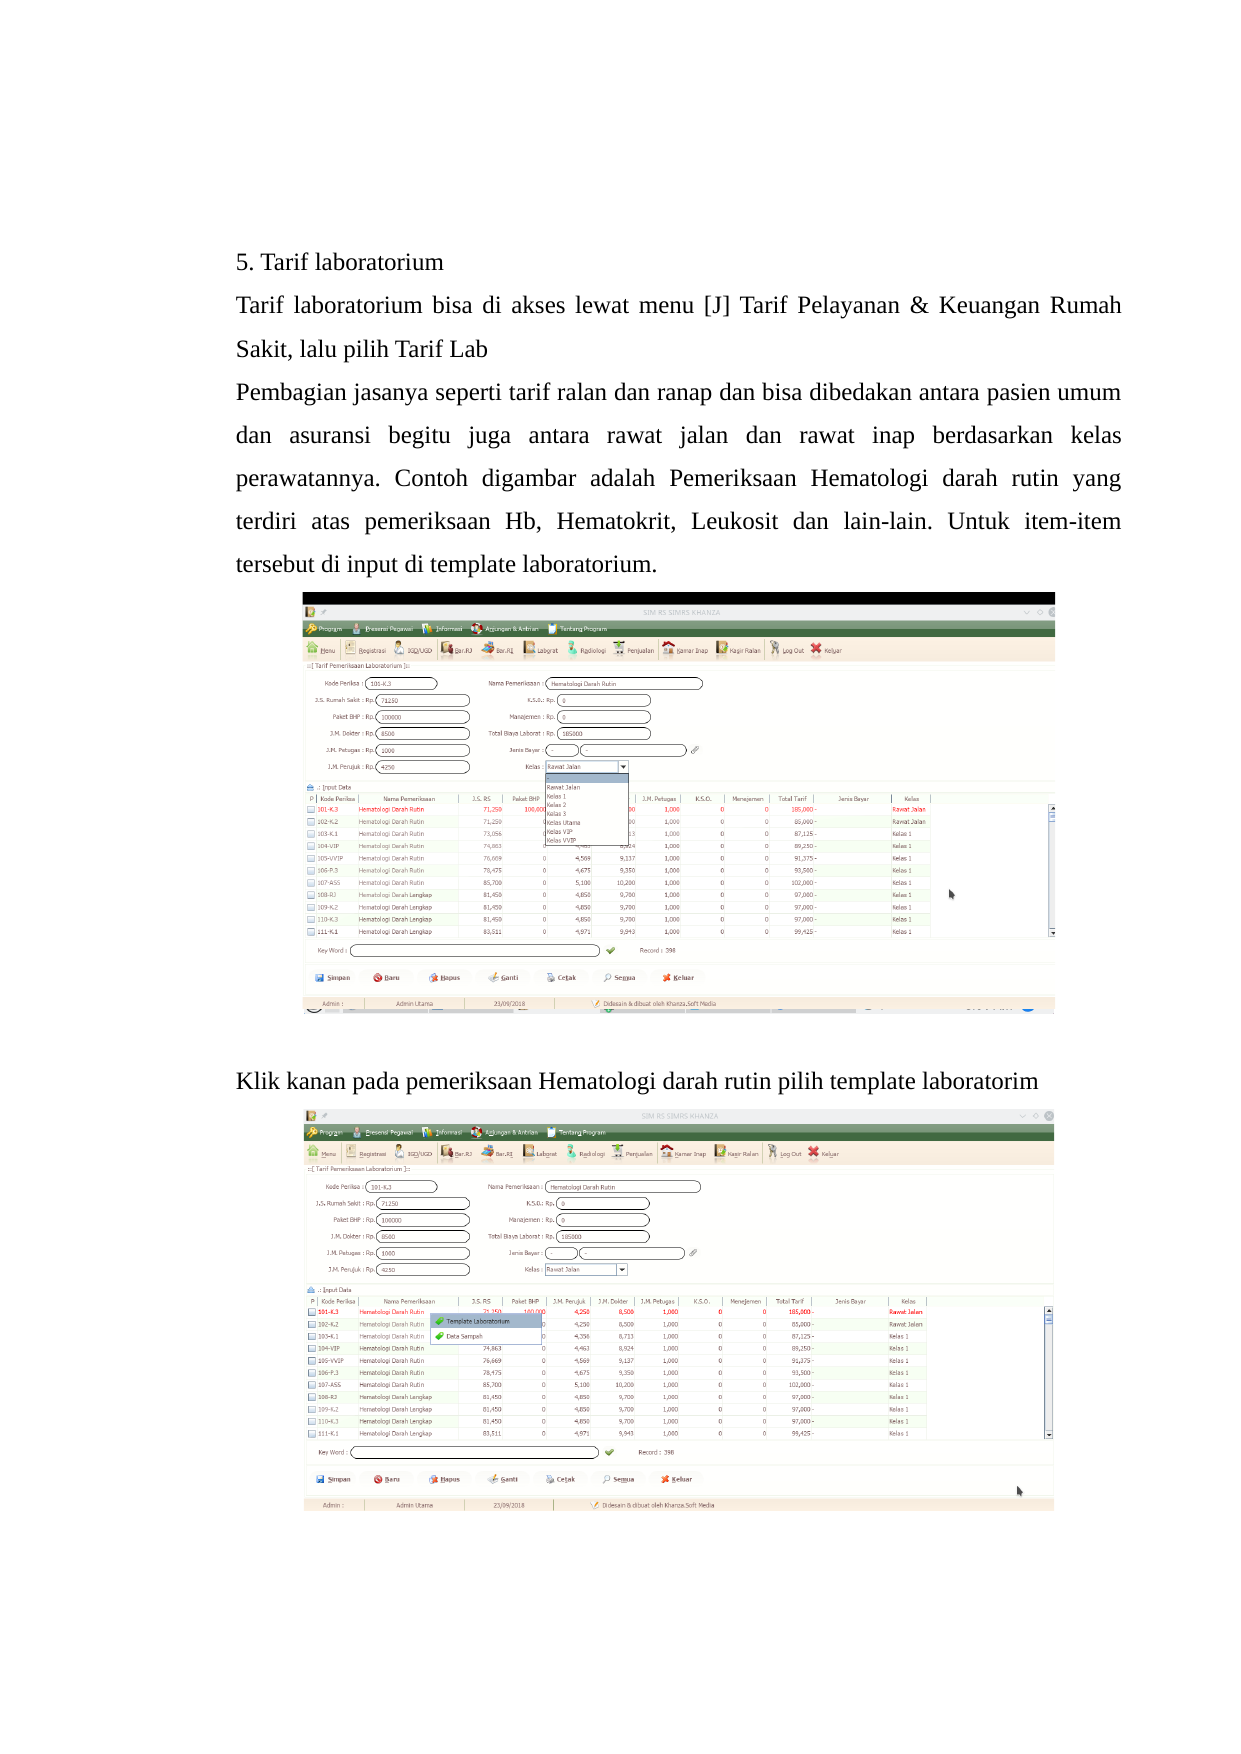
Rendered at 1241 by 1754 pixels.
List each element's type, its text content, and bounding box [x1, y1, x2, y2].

text 5. Tarif laboratorium [236, 247, 1122, 276]
picture [302, 592, 1056, 1014]
text Tarif laboratorium bisa di akses lewat menu [J] Tarif Pelayanan & Keuangan Rumah Sakit, lalu pilih Tarif Lab [236, 291, 1122, 362]
text Klik kanan pada pemeriksaan Hematologi darah rutin pilih template laboratorim [236, 1066, 1122, 1095]
text Pembagian jasanya seperti tarif ralan dan ranap dan bisa dibedakan antara pasien umum dan asuransi begitu juga antara rawat jalan dan rawat inap berdasarkan kelas perawatannya. Contoh digambar adalah Pemeriksaan Hematologi darah rutin yang terdiri atas pemeriksaan Hb, Hematokrit, Leukosit dan lain-lain. Untuk item-item tersebut di input di template laboratorium. [236, 377, 1122, 578]
picture [303, 1109, 1055, 1511]
